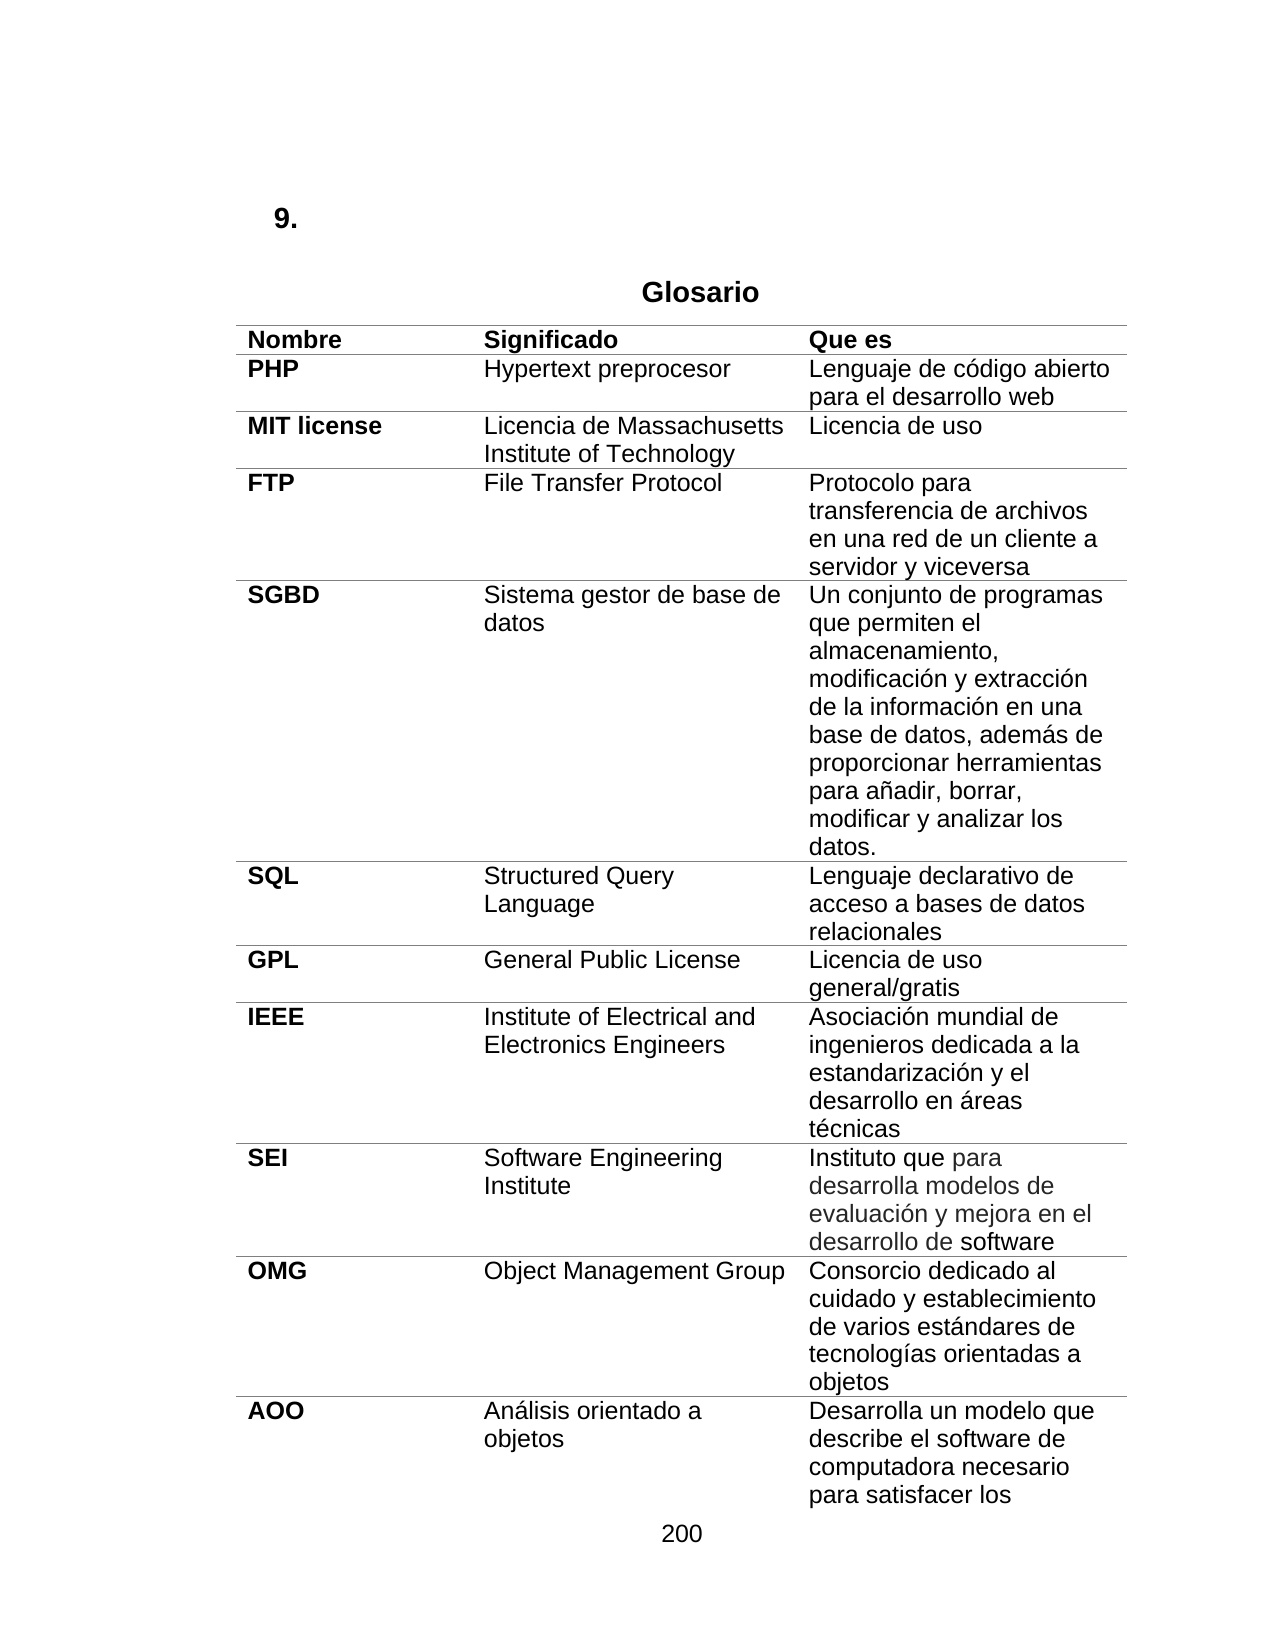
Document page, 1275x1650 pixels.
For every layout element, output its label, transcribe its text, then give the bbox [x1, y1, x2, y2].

subtitle Glosario [274, 276, 1127, 309]
table_cell File Transfer Protocol [473, 469, 797, 580]
table_cell Instituto que para desarrolla modelos de evaluación y mejora en el desarrollo de software [798, 1144, 1127, 1256]
table_cell General Public License [473, 946, 797, 1002]
table_cell Structured Query Language [473, 862, 797, 945]
table_cell Sistema gestor de base de datos [473, 581, 797, 861]
table_cell SQL [236, 862, 472, 945]
table_cell Protocolo para transferencia de archivos en una red de un cliente a servidor y viceversa [798, 469, 1127, 580]
table_cell Un conjunto de programas que permiten el almacenamiento, modificación y extracción de la información en una base de datos, además de proporcionar herramientas para añadir, borrar, modificar y analizar los datos. [798, 581, 1127, 861]
table_cell Licencia de uso [798, 412, 1127, 468]
table_cell Licencia de uso general/gratis [798, 946, 1127, 1002]
table_cell Software Engineering Institute [473, 1144, 797, 1256]
table_cell Object Management Group [473, 1257, 797, 1396]
table_cell Consorcio dedicado al cuidado y establecimiento de varios estándares de tecnologías orientadas a objetos [798, 1257, 1127, 1396]
table_cell SEI [236, 1144, 472, 1256]
table_cell Análisis orientado a objetos [473, 1397, 797, 1509]
table_cell IEEE [236, 1003, 472, 1143]
table_cell Lenguaje de código abierto para el desarrollo web [798, 355, 1127, 411]
table_cell MIT license [236, 412, 472, 468]
table_header Nombre [236, 326, 472, 354]
table_cell Institute of Electrical and Electronics Engineers [473, 1003, 797, 1143]
table_cell OMG [236, 1257, 472, 1396]
table_cell Desarrolla un modelo que describe el software de computadora necesario para satisfacer los [798, 1397, 1127, 1509]
table_header Significado [473, 326, 797, 354]
table_cell PHP [236, 355, 472, 411]
table_cell FTP [236, 469, 472, 580]
table_header Que es [798, 326, 1127, 354]
table_cell SGBD [236, 581, 472, 861]
table_cell Asociación mundial de ingenieros dedicada a la estandarización y el desarrollo en áreas técnicas [798, 1003, 1127, 1143]
table_cell Lenguaje declarativo de acceso a bases de datos relacionales [798, 862, 1127, 945]
table_cell Hypertext preprocesor [473, 355, 797, 411]
table_cell Licencia de Massachusetts Institute of Technology [473, 412, 797, 468]
table_cell AOO [236, 1397, 472, 1509]
table_cell GPL [236, 946, 472, 1002]
